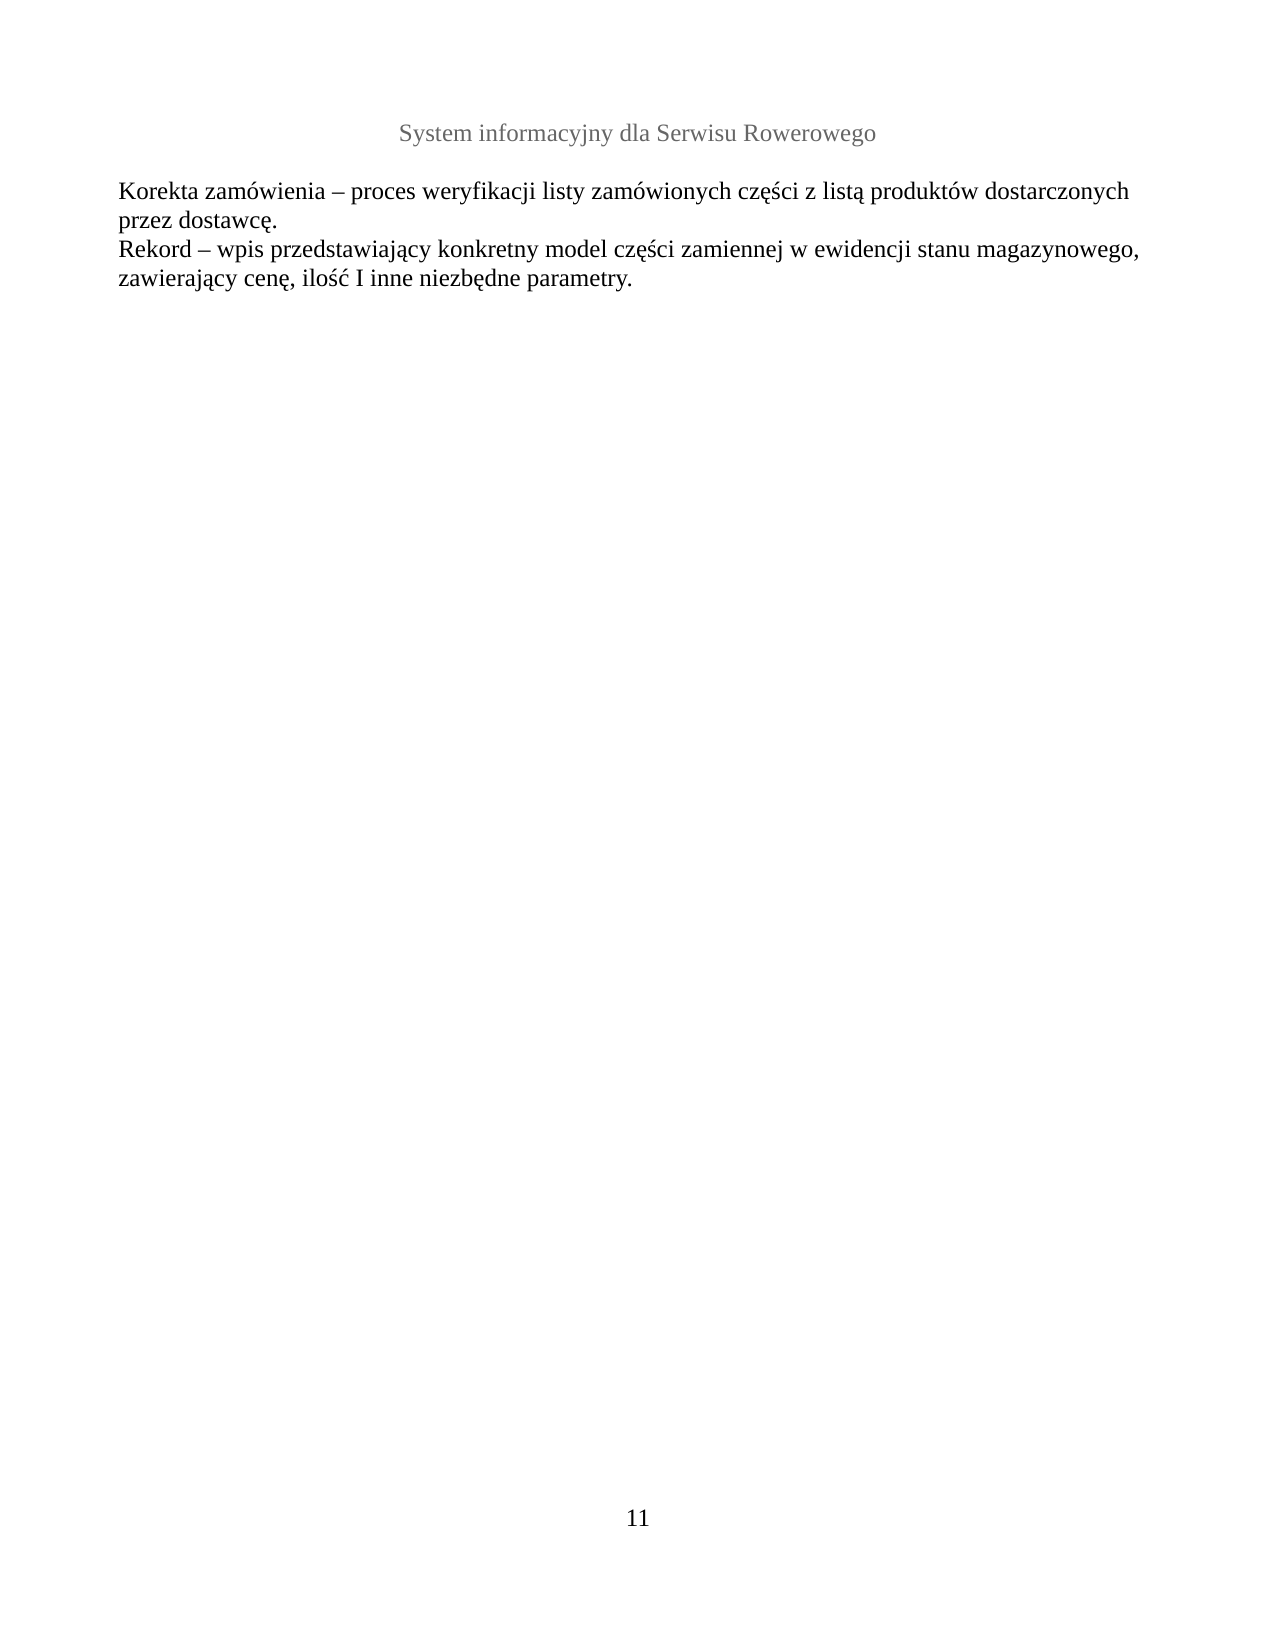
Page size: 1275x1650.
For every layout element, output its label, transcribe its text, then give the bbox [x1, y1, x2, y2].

text Rekord – wpis przedstawiający konkretny model części zamiennej w ewidencji stanu magazynowego, zawierający cenę, ilość I inne niezbędne parametry. [118, 234, 1157, 291]
text Korekta zamówienia – proces weryfikacji listy zamówionych części z listą produktów dostarczonych przez dostawcę. [118, 176, 1157, 234]
